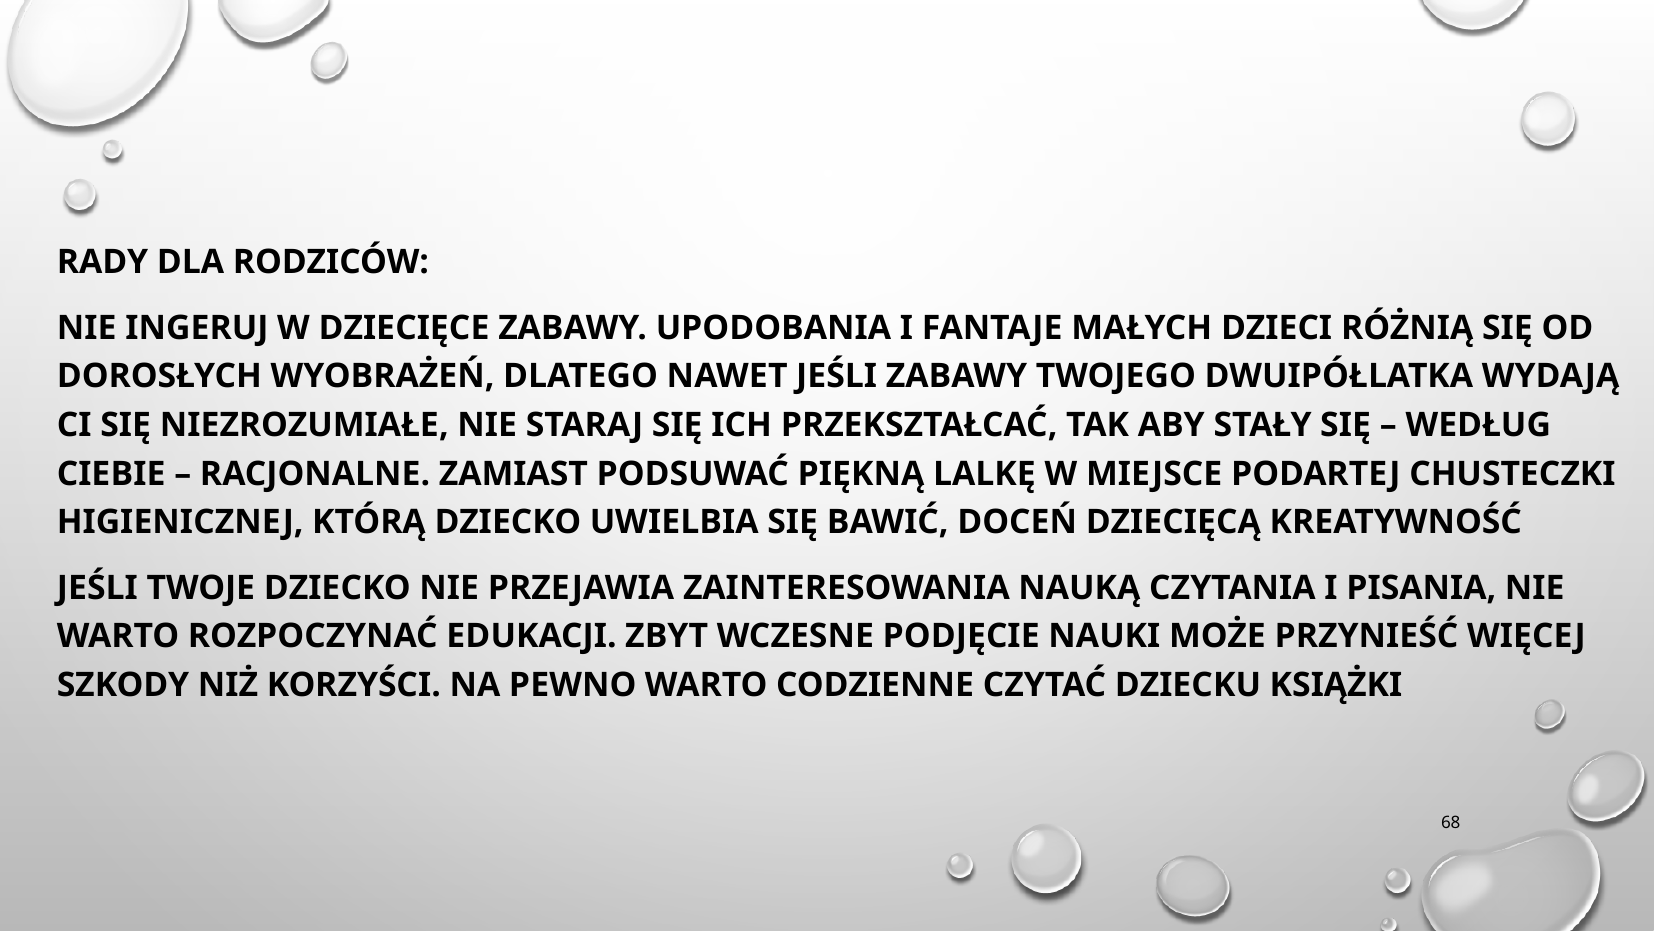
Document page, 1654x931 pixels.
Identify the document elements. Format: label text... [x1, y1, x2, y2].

list Rady dla rodziców: Nie ingeruj w dziecięce zabawy. Upodobania i fantaje małych dzieci różnią się od dorosłych wyobrażeń, dlatego nawet jeśli zabawy twojego dwuipółlatka wydają ci się niezrozumiałe, nie staraj się ich przekształcać, tak aby stały się – według ciebie – racjonalne. Zamiast podsuwać piękną lalkę w miejsce podartej chusteczki higienicznej, którą dziecko uwielbia się bawić, doceń dziecięcą kreatywność Jeśli twoje dziecko nie przejawia zainteresowania nauką czytania i pisania, nie warto rozpoczynać edukacji. Zbyt wczesne podjęcie nauki może przynieść więcej szkody niż korzyści. Na pewno warto codzienne czytać dziecku książki [41, 224, 1654, 764]
text_box [1426, 798, 1530, 848]
